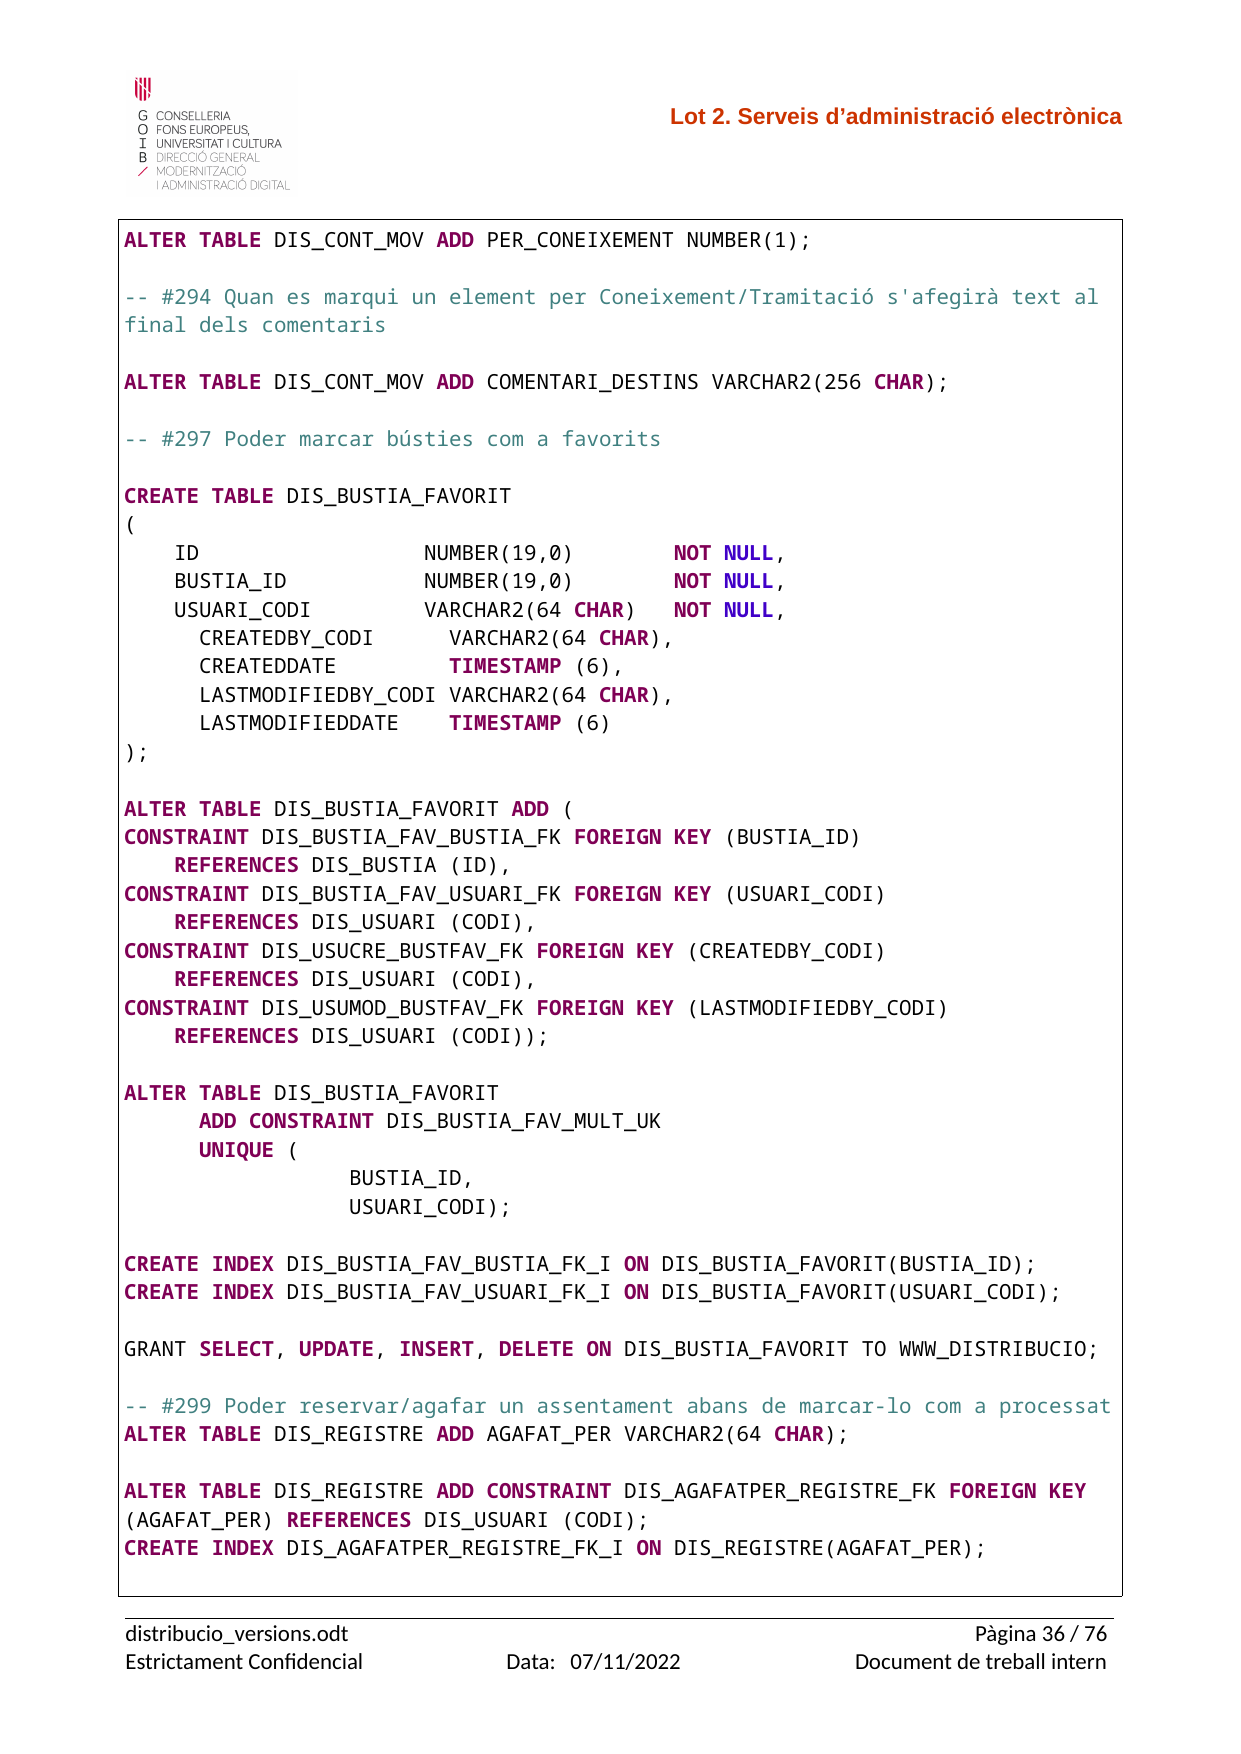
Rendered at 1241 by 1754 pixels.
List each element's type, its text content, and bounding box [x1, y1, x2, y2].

picture [126, 70, 299, 197]
table_header ALTER TABLE DIS_CONT_MOV ADD PER_CONEIXEMENT NUMBER(1); -- #294 Quan es marqui un element per Coneixement/Tramitació s'afegirà text al final dels comentaris ALTER TABLE DIS_CONT_MOV ADD COMENTARI_DESTINS VARCHAR2(256 CHAR); -- #297 Poder marcar bústies com a favorits CREATE TABLE DIS_BUSTIA_FAVORIT ( ID NUMBER(19,0) NOT NULL, BUSTIA_ID NUMBER(19,0) NOT NULL, USUARI_CODI VARCHAR2(64 CHAR) NOT NULL, CREATEDBY_CODI VARCHAR2(64 CHAR), CREATEDDATE TIMESTAMP (6), LASTMODIFIEDBY_CODI VARCHAR2(64 CHAR), LASTMODIFIEDDATE TIMESTAMP (6) ); ALTER TABLE DIS_BUSTIA_FAVORIT ADD ( CONSTRAINT DIS_BUSTIA_FAV_BUSTIA_FK FOREIGN KEY (BUSTIA_ID) REFERENCES DIS_BUSTIA (ID), CONSTRAINT DIS_BUSTIA_FAV_USUARI_FK FOREIGN KEY (USUARI_CODI) REFERENCES DIS_USUARI (CODI), CONSTRAINT DIS_USUCRE_BUSTFAV_FK FOREIGN KEY (CREATEDBY_CODI) REFERENCES DIS_USUARI (CODI), CONSTRAINT DIS_USUMOD_BUSTFAV_FK FOREIGN KEY (LASTMODIFIEDBY_CODI) REFERENCES DIS_USUARI (CODI)); ALTER TABLE DIS_BUSTIA_FAVORIT ADD CONSTRAINT DIS_BUSTIA_FAV_MULT_UK UNIQUE ( BUSTIA_ID, USUARI_CODI); CREATE INDEX DIS_BUSTIA_FAV_BUSTIA_FK_I ON DIS_BUSTIA_FAVORIT(BUSTIA_ID); CREATE INDEX DIS_BUSTIA_FAV_USUARI_FK_I ON DIS_BUSTIA_FAVORIT(USUARI_CODI); GRANT SELECT, UPDATE, INSERT, DELETE ON DIS_BUSTIA_FAVORIT TO WWW_DISTRIBUCIO; -- #299 Poder reservar/agafar un assentament abans de marcar-lo com a processat ALTER TABLE DIS_REGISTRE ADD AGAFAT_PER VARCHAR2(64 CHAR); ALTER TABLE DIS_REGISTRE ADD CONSTRAINT DIS_AGAFATPER_REGISTRE_FK FOREIGN KEY (AGAFAT_PER) REFERENCES DIS_USUARI (CODI); CREATE INDEX DIS_AGAFATPER_REGISTRE_FK_I ON DIS_REGISTRE(AGAFAT_PER); [119, 220, 1122, 1596]
